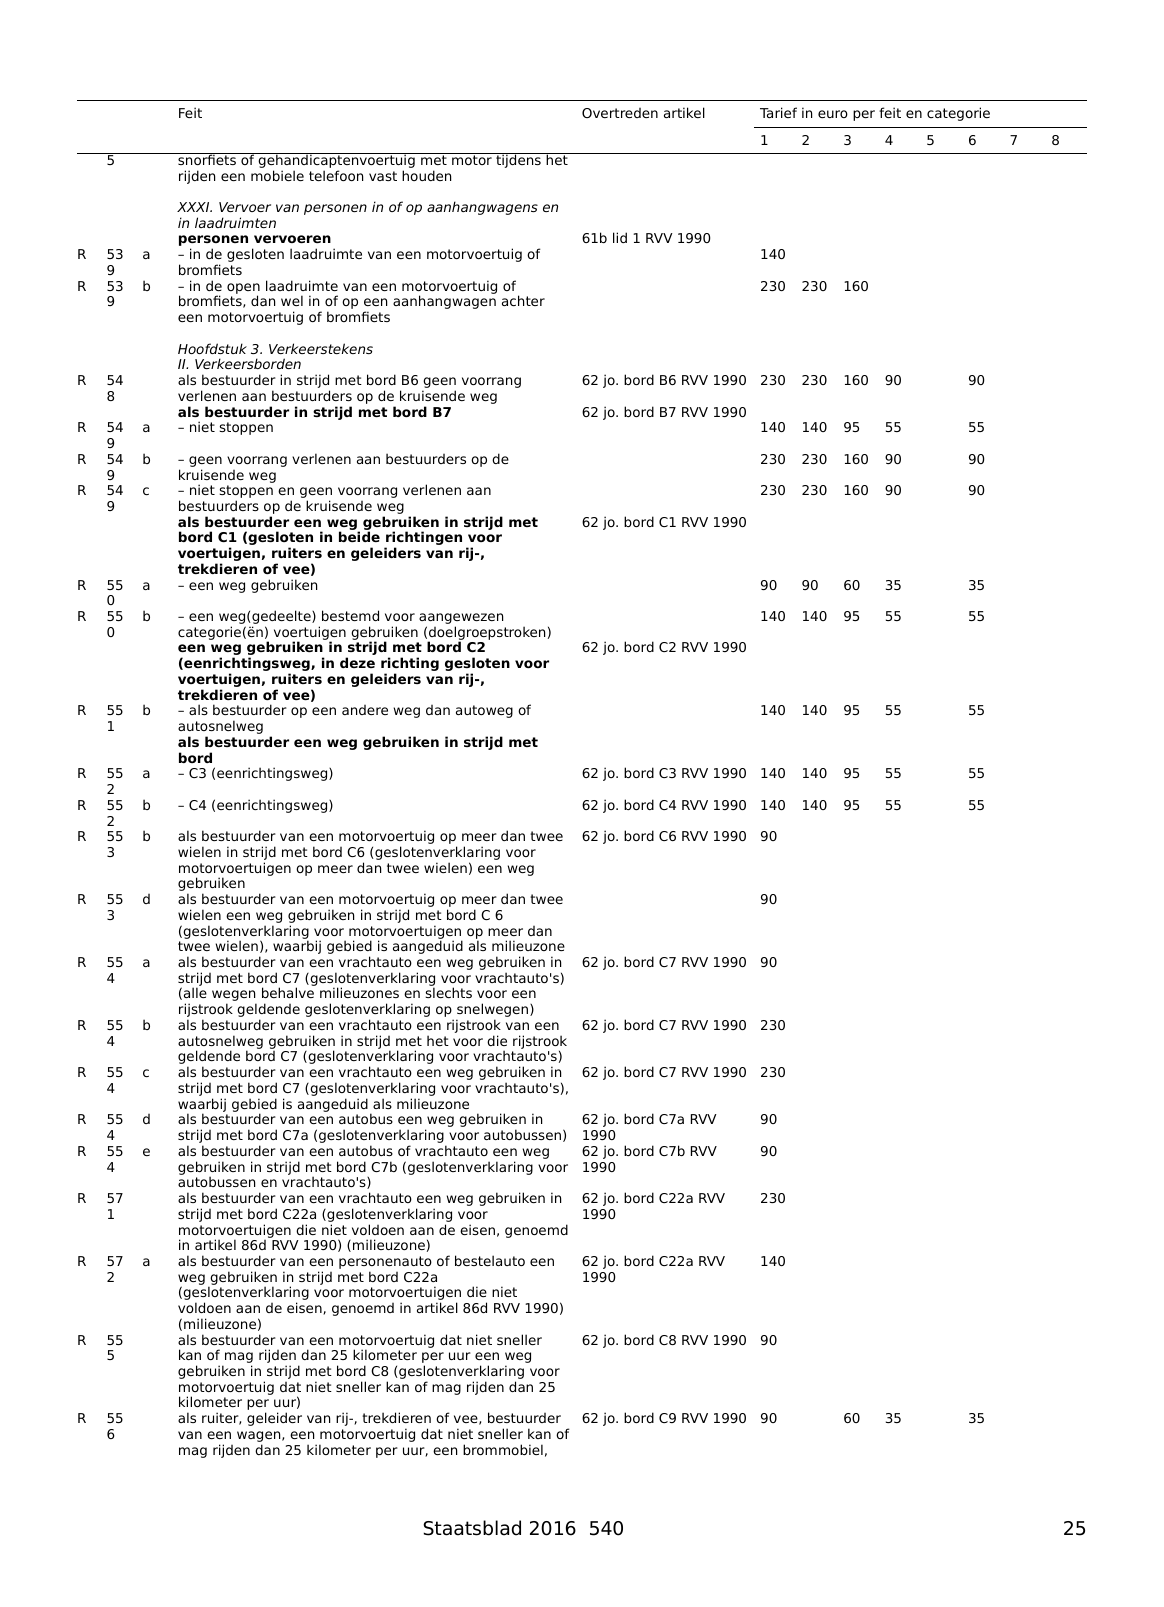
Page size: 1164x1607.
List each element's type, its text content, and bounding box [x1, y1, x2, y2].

table_cell [576, 735, 754, 766]
table_cell [77, 154, 101, 184]
table_cell [1004, 184, 1045, 200]
table_cell [837, 184, 879, 200]
table_cell [101, 341, 136, 357]
table_cell [77, 231, 101, 247]
table_cell [1045, 1411, 1087, 1458]
table_cell [796, 231, 837, 247]
table_cell 62 jo. bord C3 RVV 1990 [576, 766, 754, 798]
table_cell 62 jo. bord C7a RVV 1990 [576, 1112, 754, 1144]
table_cell [920, 247, 962, 278]
table_cell [837, 1254, 879, 1332]
table_cell a [136, 1254, 172, 1332]
table_cell [1045, 1191, 1087, 1254]
table_cell 62 jo. bord C22a RVV 1990 [576, 1191, 754, 1254]
table_cell [576, 420, 754, 452]
table_cell d [136, 1112, 172, 1144]
table_cell [754, 515, 796, 577]
table_cell 90 [754, 1144, 796, 1191]
table_cell 55 [962, 420, 1003, 452]
table_cell [920, 892, 962, 955]
table_cell [837, 892, 879, 955]
table_cell 230 [754, 1018, 796, 1065]
table_cell [136, 373, 172, 404]
table_cell 90 [754, 1411, 796, 1458]
table_cell [576, 247, 754, 278]
table_cell [920, 955, 962, 1018]
table_cell 572 [101, 1254, 136, 1332]
table_cell [77, 184, 101, 200]
table_cell [920, 798, 962, 829]
table_cell 571 [101, 1191, 136, 1254]
table_cell [920, 373, 962, 404]
table_cell [796, 200, 837, 231]
table_cell [796, 357, 837, 373]
table_cell als bestuurder in strijd met bord B7 [172, 404, 576, 420]
table_cell – C3 (eenrichtingsweg) [172, 766, 576, 798]
table_cell [920, 326, 962, 341]
table_cell [796, 735, 837, 766]
table_cell [920, 184, 962, 200]
table_cell [837, 1191, 879, 1254]
table_cell 140 [796, 766, 837, 798]
table_cell [1045, 247, 1087, 278]
table_cell [136, 231, 172, 247]
table_cell als bestuurder van een vrachtauto een weg gebruiken in strijd met bord C7 (geslotenverklaring voor vrachtauto's), waarbij gebied is aangeduid als milieuzone [172, 1065, 576, 1112]
table_cell [754, 357, 796, 373]
table_cell 62 jo. bord C6 RVV 1990 [576, 829, 754, 892]
table_cell R [77, 483, 101, 514]
table_header [77, 101, 101, 127]
table_cell als bestuurder van een personenauto of bestelauto een weg gebruiken in strijd met bord C22a (geslotenverklaring voor motorvoertuigen die niet voldoen aan de eisen, genoemd in artikel 86d RVV 1990) (milieuzone) [172, 1254, 576, 1332]
table_cell 554 [101, 955, 136, 1018]
table_cell [754, 200, 796, 231]
table_cell [962, 892, 1003, 955]
table_cell [796, 1411, 837, 1458]
table_cell – niet stoppen [172, 420, 576, 452]
table_cell [77, 640, 101, 703]
table_cell [920, 483, 962, 514]
table_cell [837, 1333, 879, 1411]
table_cell 62 jo. bord B7 RVV 1990 [576, 404, 754, 420]
table_cell [837, 735, 879, 766]
table_cell 6 [962, 128, 1003, 153]
table_cell [1004, 373, 1045, 404]
table_cell [837, 231, 879, 247]
table_cell 90 [879, 373, 920, 404]
table_cell II. Verkeersborden [172, 357, 576, 373]
table_cell als bestuurder van een motorvoertuig op meer dan twee wielen in strijd met bord C6 (geslotenverklaring voor motorvoertuigen op meer dan twee wielen) een weg gebruiken [172, 829, 576, 892]
table_cell 35 [962, 1411, 1003, 1458]
table_cell [576, 127, 754, 153]
table_cell als bestuurder van een autobus of vrachtauto een weg gebruiken in strijd met bord C7b (geslotenverklaring voor autobussen en vrachtauto's) [172, 1144, 576, 1191]
table_cell [837, 357, 879, 373]
table_cell [576, 279, 754, 326]
table_cell snorfiets of gehandicaptenvoertuig met motor tijdens het rijden een mobiele telefoon vast houden [172, 154, 576, 184]
table_cell [920, 341, 962, 357]
table_cell [1045, 452, 1087, 483]
table_cell 556 [101, 1411, 136, 1458]
table_cell R [77, 247, 101, 278]
table_cell [136, 357, 172, 373]
table_cell [920, 200, 962, 231]
table_cell 55 [879, 798, 920, 829]
table_cell [172, 326, 576, 341]
table_cell [101, 640, 136, 703]
table_cell [837, 829, 879, 892]
table_cell R [77, 1018, 101, 1065]
table_cell [1004, 1144, 1045, 1191]
table_cell [136, 515, 172, 577]
table_cell [1045, 373, 1087, 404]
table_cell [837, 1065, 879, 1112]
table_cell [1045, 955, 1087, 1018]
table_cell [962, 279, 1003, 326]
table_cell een weg gebruiken in strijd met bord C2 (eenrichtingsweg, in deze richting gesloten voor voertuigen, ruiters en geleiders van rij-, trekdieren of vee) [172, 640, 576, 703]
table_cell – in de open laadruimte van een motorvoertuig of bromfiets, dan wel in of op een aanhangwagen achter een motorvoertuig of bromfiets [172, 279, 576, 326]
table_cell [1004, 326, 1045, 341]
table_cell R [77, 955, 101, 1018]
table_cell [796, 515, 837, 577]
table_cell [576, 341, 754, 357]
table_cell [1045, 798, 1087, 829]
table_cell [879, 1254, 920, 1332]
table_cell a [136, 247, 172, 278]
table_cell [796, 341, 837, 357]
table_cell als ruiter, geleider van rij-, trekdieren of vee, bestuurder van een wagen, een motorvoertuig dat niet sneller kan of mag rijden dan 25 kilometer per uur, een brommobiel, [172, 1411, 576, 1458]
table_cell [1004, 247, 1045, 278]
table_cell [136, 326, 172, 341]
table_cell [796, 247, 837, 278]
table_cell 140 [796, 609, 837, 640]
table_cell 62 jo. bord C7 RVV 1990 [576, 1018, 754, 1065]
table_cell – in de gesloten laadruimte van een motorvoertuig of bromfiets [172, 247, 576, 278]
table_cell [1004, 1018, 1045, 1065]
table_cell [576, 609, 754, 640]
table_cell 90 [962, 483, 1003, 514]
table_cell [1004, 515, 1045, 577]
table_cell [576, 452, 754, 483]
table_cell [1045, 279, 1087, 326]
table_cell [77, 515, 101, 577]
table_cell [754, 184, 796, 200]
table_cell [879, 955, 920, 1018]
table_cell 90 [754, 955, 796, 1018]
table_header Tarief in euro per feit en categorie [754, 101, 1087, 127]
table_cell [796, 1333, 837, 1411]
table_cell [101, 515, 136, 577]
table_cell [101, 184, 136, 200]
table_cell 55 [879, 420, 920, 452]
table_cell 55 [962, 766, 1003, 798]
table_cell als bestuurder van een vrachtauto een weg gebruiken in strijd met bord C22a (geslotenverklaring voor motorvoertuigen die niet voldoen aan de eisen, genoemd in artikel 86d RVV 1990) (milieuzone) [172, 1191, 576, 1254]
table_cell 62 jo. bord C1 RVV 1990 [576, 515, 754, 577]
table_cell R [77, 1065, 101, 1112]
table_cell [1045, 609, 1087, 640]
table_cell [879, 184, 920, 200]
table_cell [920, 766, 962, 798]
table_cell Hoofdstuk 3. Verkeerstekens [172, 341, 576, 357]
table_cell R [77, 1144, 101, 1191]
table_cell [1045, 483, 1087, 514]
table_cell R [77, 452, 101, 483]
table_cell [576, 200, 754, 231]
table_cell [879, 1065, 920, 1112]
table_cell [879, 341, 920, 357]
table_cell [920, 357, 962, 373]
table_cell [920, 829, 962, 892]
table_cell [837, 515, 879, 577]
table_cell [136, 184, 172, 200]
table_cell [796, 1254, 837, 1332]
table_cell [136, 154, 172, 184]
table_cell [1004, 483, 1045, 514]
table_cell [962, 341, 1003, 357]
table_cell 90 [962, 452, 1003, 483]
table_cell [754, 404, 796, 420]
table_cell 90 [879, 483, 920, 514]
table_cell [1004, 798, 1045, 829]
table_cell 95 [837, 703, 879, 735]
table_cell b [136, 798, 172, 829]
table_cell [962, 231, 1003, 247]
table_cell [879, 404, 920, 420]
table_cell [920, 404, 962, 420]
table_cell [796, 1018, 837, 1065]
table_cell [920, 515, 962, 577]
table_cell 62 jo. bord C9 RVV 1990 [576, 1411, 754, 1458]
table_cell [1045, 341, 1087, 357]
table_cell 90 [754, 578, 796, 609]
table_cell [920, 735, 962, 766]
table_cell – als bestuurder op een andere weg dan autoweg of autosnelweg [172, 703, 576, 735]
table_cell [1004, 452, 1045, 483]
table_cell [576, 326, 754, 341]
table_cell [920, 1112, 962, 1144]
table_cell c [136, 483, 172, 514]
table_cell [1004, 766, 1045, 798]
table_cell [1004, 200, 1045, 231]
table_cell [920, 703, 962, 735]
table_cell 552 [101, 766, 136, 798]
table_cell [77, 404, 101, 420]
table_cell [1045, 1144, 1087, 1191]
table_cell [962, 1018, 1003, 1065]
table_cell [796, 326, 837, 341]
table_cell [754, 735, 796, 766]
table_cell 62 jo. bord C2 RVV 1990 [576, 640, 754, 703]
table_cell 554 [101, 1144, 136, 1191]
table_cell 549 [101, 420, 136, 452]
table_cell [1045, 766, 1087, 798]
table_cell [962, 829, 1003, 892]
table_cell [879, 1018, 920, 1065]
table_cell [920, 1065, 962, 1112]
table_cell [101, 200, 136, 231]
table_cell [754, 231, 796, 247]
table_cell [1004, 1191, 1045, 1254]
table_cell R [77, 1112, 101, 1144]
table_cell als bestuurder van een vrachtauto een weg gebruiken in strijd met bord C7 (geslotenverklaring voor vrachtauto's) (alle wegen behalve milieuzones en slechts voor een rijstrook geldende geslotenverklaring op snelwegen) [172, 955, 576, 1018]
table_cell als bestuurder van een autobus een weg gebruiken in strijd met bord C7a (geslotenverklaring voor autobussen) [172, 1112, 576, 1144]
table_cell [77, 735, 101, 766]
table_cell [879, 735, 920, 766]
table_cell 553 [101, 829, 136, 892]
table_cell R [77, 892, 101, 955]
table_cell 55 [962, 798, 1003, 829]
table_cell [1004, 640, 1045, 703]
table_cell [1045, 1112, 1087, 1144]
table_cell [754, 154, 796, 184]
table_cell [1045, 735, 1087, 766]
table_cell b [136, 279, 172, 326]
table_cell [837, 1144, 879, 1191]
table_cell a [136, 578, 172, 609]
table_cell 160 [837, 279, 879, 326]
table_cell [962, 247, 1003, 278]
table_cell [1004, 955, 1045, 1018]
table_cell [101, 231, 136, 247]
table_cell [754, 326, 796, 341]
table_cell [576, 184, 754, 200]
table_cell [1045, 404, 1087, 420]
table_cell R [77, 420, 101, 452]
table_cell 140 [754, 1254, 796, 1332]
table_cell 554 [101, 1112, 136, 1144]
table_cell [837, 1018, 879, 1065]
table_cell 55 [962, 609, 1003, 640]
table_cell [136, 640, 172, 703]
table_cell 55 [879, 703, 920, 735]
table_cell [879, 515, 920, 577]
table_cell 160 [837, 483, 879, 514]
table_cell 95 [837, 420, 879, 452]
table_cell 4 [879, 128, 920, 153]
table_cell [101, 326, 136, 341]
table_cell 35 [962, 578, 1003, 609]
table_cell [879, 279, 920, 326]
table_cell [1004, 1112, 1045, 1144]
table_cell R [77, 578, 101, 609]
table_cell 62 jo. bord C8 RVV 1990 [576, 1333, 754, 1411]
table_cell [101, 357, 136, 373]
table_cell [962, 326, 1003, 341]
table_cell b [136, 452, 172, 483]
table_cell [962, 1144, 1003, 1191]
table_cell 552 [101, 798, 136, 829]
table_cell b [136, 1018, 172, 1065]
table_cell 62 jo. bord B6 RVV 1990 [576, 373, 754, 404]
table_cell [1004, 609, 1045, 640]
table_cell [837, 955, 879, 1018]
table_cell 8 [1045, 128, 1087, 153]
table_cell 140 [754, 798, 796, 829]
table_cell 140 [796, 703, 837, 735]
table_cell [1045, 829, 1087, 892]
table_cell [837, 1112, 879, 1144]
table_cell [1045, 892, 1087, 955]
table_cell [796, 829, 837, 892]
table_cell [136, 735, 172, 766]
table_cell R [77, 798, 101, 829]
table_cell 62 jo. bord C4 RVV 1990 [576, 798, 754, 829]
table_cell [576, 703, 754, 735]
table_cell [879, 1191, 920, 1254]
table_cell [1045, 1333, 1087, 1411]
table_cell [576, 357, 754, 373]
table_cell 55 [962, 703, 1003, 735]
table_cell [920, 1254, 962, 1332]
table_cell 140 [754, 703, 796, 735]
table_cell [879, 640, 920, 703]
table_cell 550 [101, 578, 136, 609]
table_cell [879, 1112, 920, 1144]
table_cell [1045, 1018, 1087, 1065]
table_cell [962, 735, 1003, 766]
table_cell [837, 341, 879, 357]
table_cell 62 jo. bord C22a RVV 1990 [576, 1254, 754, 1332]
table_cell 95 [837, 609, 879, 640]
table_cell [1004, 357, 1045, 373]
table_cell [962, 1191, 1003, 1254]
table_cell [879, 231, 920, 247]
table_cell [754, 640, 796, 703]
table_cell 554 [101, 1065, 136, 1112]
table_cell 140 [754, 609, 796, 640]
table_cell – een weg gebruiken [172, 578, 576, 609]
table_cell [1045, 357, 1087, 373]
table_cell R [77, 609, 101, 640]
table_cell [1045, 703, 1087, 735]
table_cell [136, 341, 172, 357]
table_cell R [77, 1191, 101, 1254]
table_cell 95 [837, 766, 879, 798]
table_cell b [136, 703, 172, 735]
table_cell [1004, 231, 1045, 247]
table_cell 550 [101, 609, 136, 640]
table_cell b [136, 609, 172, 640]
table_cell [920, 420, 962, 452]
table_cell 90 [879, 452, 920, 483]
table_cell 140 [754, 420, 796, 452]
table_cell a [136, 420, 172, 452]
table_cell [879, 1144, 920, 1191]
table_cell [920, 1411, 962, 1458]
table_cell 554 [101, 1018, 136, 1065]
table_cell [1004, 1411, 1045, 1458]
table_cell [962, 154, 1003, 184]
table_cell – niet stoppen en geen voorrang verlenen aan bestuurders op de kruisende weg [172, 483, 576, 514]
table_cell [136, 1411, 172, 1458]
table_cell 555 [101, 1333, 136, 1411]
table_cell 90 [754, 1333, 796, 1411]
table_cell [754, 341, 796, 357]
table_header Overtreden artikel [576, 101, 754, 127]
table_cell [1045, 420, 1087, 452]
table_cell [796, 1144, 837, 1191]
table_cell [837, 640, 879, 703]
table_cell 549 [101, 483, 136, 514]
table_cell [1004, 735, 1045, 766]
table_cell c [136, 1065, 172, 1112]
table_cell [879, 154, 920, 184]
table_cell [796, 640, 837, 703]
table_cell 62 jo. bord C7 RVV 1990 [576, 1065, 754, 1112]
table_cell 90 [754, 829, 796, 892]
table_cell [77, 357, 101, 373]
table_cell [962, 200, 1003, 231]
table_header [101, 101, 136, 127]
table_cell R [77, 279, 101, 326]
table_cell [962, 640, 1003, 703]
table_cell 2 [796, 128, 837, 153]
table_cell [796, 184, 837, 200]
table_cell [1004, 279, 1045, 326]
table_cell 549 [101, 452, 136, 483]
table_cell 60 [837, 1411, 879, 1458]
table_cell [1004, 341, 1045, 357]
table_cell [796, 1191, 837, 1254]
table_cell 61b lid 1 RVV 1990 [576, 231, 754, 247]
table_cell [962, 1254, 1003, 1332]
table_cell b [136, 829, 172, 892]
table_cell als bestuurder van een motorvoertuig op meer dan twee wielen een weg gebruiken in strijd met bord C 6 (geslotenverklaring voor motorvoertuigen op meer dan twee wielen), waarbij gebied is aangeduid als milieuzone [172, 892, 576, 955]
table_header Feit [172, 101, 576, 127]
table_cell 230 [754, 1191, 796, 1254]
table_cell R [77, 1254, 101, 1332]
table_cell [136, 1333, 172, 1411]
table_cell [172, 184, 576, 200]
table_cell [77, 127, 101, 153]
table_cell [1045, 184, 1087, 200]
table_cell als bestuurder een weg gebruiken in strijd met bord C1 (gesloten in beide richtingen voor voertuigen, ruiters en geleiders van rij-, trekdieren of vee) [172, 515, 576, 577]
table_cell [1004, 154, 1045, 184]
table_cell [920, 1018, 962, 1065]
table_cell [1004, 703, 1045, 735]
table_cell 62 jo. bord C7b RVV 1990 [576, 1144, 754, 1191]
table_cell personen vervoeren [172, 231, 576, 247]
table_cell [879, 326, 920, 341]
table_cell – een weg(gedeelte) bestemd voor aangewezen categorie(ën) voertuigen gebruiken (doelgroepstroken) [172, 609, 576, 640]
table_cell 230 [754, 452, 796, 483]
table_cell R [77, 829, 101, 892]
table_cell [796, 154, 837, 184]
table_cell [879, 247, 920, 278]
table_cell R [77, 766, 101, 798]
table_cell [1004, 578, 1045, 609]
table_cell [920, 1333, 962, 1411]
table_cell [1045, 1254, 1087, 1332]
table_cell a [136, 766, 172, 798]
table_cell [962, 955, 1003, 1018]
table_cell [101, 735, 136, 766]
table_cell [576, 483, 754, 514]
table_cell [77, 200, 101, 231]
table_cell [920, 279, 962, 326]
table_cell 35 [879, 1411, 920, 1458]
table_cell [796, 892, 837, 955]
table_cell 140 [796, 420, 837, 452]
table_cell [1045, 326, 1087, 341]
table_cell – C4 (eenrichtingsweg) [172, 798, 576, 829]
table_cell [837, 247, 879, 278]
table_cell 140 [796, 798, 837, 829]
table_cell [920, 1191, 962, 1254]
table_cell [1004, 1333, 1045, 1411]
table_cell [879, 892, 920, 955]
table_cell [920, 231, 962, 247]
table_cell [77, 341, 101, 357]
table_cell [796, 1112, 837, 1144]
table_cell als bestuurder van een vrachtauto een rijstrook van een autosnelweg gebruiken in strijd met het voor die rijstrook geldende bord C7 (geslotenverklaring voor vrachtauto's) [172, 1018, 576, 1065]
table_cell [879, 200, 920, 231]
table_cell a [136, 955, 172, 1018]
table_cell [136, 200, 172, 231]
table_cell [101, 127, 136, 153]
table_cell [77, 326, 101, 341]
table_cell [101, 404, 136, 420]
table_cell [1004, 829, 1045, 892]
table_cell [879, 1333, 920, 1411]
table_cell XXXI. Vervoer van personen in of op aanhangwagens en in laadruimten [172, 200, 576, 231]
table_cell [576, 154, 754, 184]
table_cell [1004, 892, 1045, 955]
table_cell als bestuurder een weg gebruiken in strijd met bord [172, 735, 576, 766]
table_cell [962, 357, 1003, 373]
table_cell 5 [920, 128, 962, 153]
table_cell 3 [837, 128, 879, 153]
table_cell [962, 515, 1003, 577]
table_cell 90 [754, 1112, 796, 1144]
table_cell als bestuurder van een motorvoertuig dat niet sneller kan of mag rijden dan 25 kilometer per uur een weg gebruiken in strijd met bord C8 (geslotenverklaring voor motorvoertuig dat niet sneller kan of mag rijden dan 25 kilometer per uur) [172, 1333, 576, 1411]
table_cell [136, 404, 172, 420]
table_cell 160 [837, 452, 879, 483]
table_cell 230 [796, 279, 837, 326]
table_cell 55 [879, 609, 920, 640]
table_cell [1004, 404, 1045, 420]
table_cell [1045, 231, 1087, 247]
table_cell [136, 1191, 172, 1254]
table_cell [962, 184, 1003, 200]
table_cell [962, 404, 1003, 420]
table_cell 230 [754, 279, 796, 326]
table_cell 160 [837, 373, 879, 404]
table_cell 60 [837, 578, 879, 609]
table_cell [962, 1112, 1003, 1144]
table_cell [837, 326, 879, 341]
table_cell [1045, 200, 1087, 231]
table_cell [962, 1333, 1003, 1411]
table_cell 230 [796, 483, 837, 514]
table_cell [879, 829, 920, 892]
table_cell 1 [754, 128, 796, 153]
table_cell 7 [1004, 128, 1045, 153]
table_cell 140 [754, 247, 796, 278]
table_cell d [136, 892, 172, 955]
table_cell 230 [796, 373, 837, 404]
table_cell [1045, 640, 1087, 703]
table_cell [1045, 578, 1087, 609]
table_cell [576, 578, 754, 609]
table_cell 90 [754, 892, 796, 955]
table_cell [796, 1065, 837, 1112]
table_cell [796, 404, 837, 420]
table_cell [1004, 1254, 1045, 1332]
table_cell [576, 892, 754, 955]
table_cell 539 [101, 247, 136, 278]
table_cell 35 [879, 578, 920, 609]
table_cell [920, 154, 962, 184]
table_cell [136, 127, 172, 153]
table_cell 551 [101, 703, 136, 735]
table_cell 230 [754, 483, 796, 514]
table_cell 539 [101, 279, 136, 326]
table_cell 230 [796, 452, 837, 483]
table_cell R [77, 703, 101, 735]
table_cell [1004, 1065, 1045, 1112]
table_cell e [136, 1144, 172, 1191]
table_cell R [77, 1411, 101, 1458]
table_cell [837, 200, 879, 231]
table_cell [920, 578, 962, 609]
table_cell [796, 955, 837, 1018]
table_cell 140 [754, 766, 796, 798]
table_cell [920, 609, 962, 640]
table_cell [962, 1065, 1003, 1112]
table_cell 230 [754, 373, 796, 404]
table_cell [879, 357, 920, 373]
table_cell [172, 127, 576, 153]
table_cell als bestuurder in strijd met bord B6 geen voorrang verlenen aan bestuurders op de kruisende weg [172, 373, 576, 404]
table_cell 548 [101, 373, 136, 404]
table_cell [1004, 420, 1045, 452]
table_cell [920, 1144, 962, 1191]
table_cell 62 jo. bord C7 RVV 1990 [576, 955, 754, 1018]
table_cell [920, 452, 962, 483]
table_cell R [77, 1333, 101, 1411]
table_cell [1045, 154, 1087, 184]
table_cell [1045, 515, 1087, 577]
table_cell [837, 154, 879, 184]
table_cell 553 [101, 892, 136, 955]
table_cell [1045, 1065, 1087, 1112]
table_header [136, 101, 172, 127]
table_cell [837, 404, 879, 420]
table_cell 55 [879, 766, 920, 798]
table_cell 5 [101, 154, 136, 184]
table_cell 90 [796, 578, 837, 609]
table_cell 230 [754, 1065, 796, 1112]
table_cell [920, 640, 962, 703]
table_cell – geen voorrang verlenen aan bestuurders op de kruisende weg [172, 452, 576, 483]
table_cell 95 [837, 798, 879, 829]
table_cell R [77, 373, 101, 404]
table_cell 90 [962, 373, 1003, 404]
